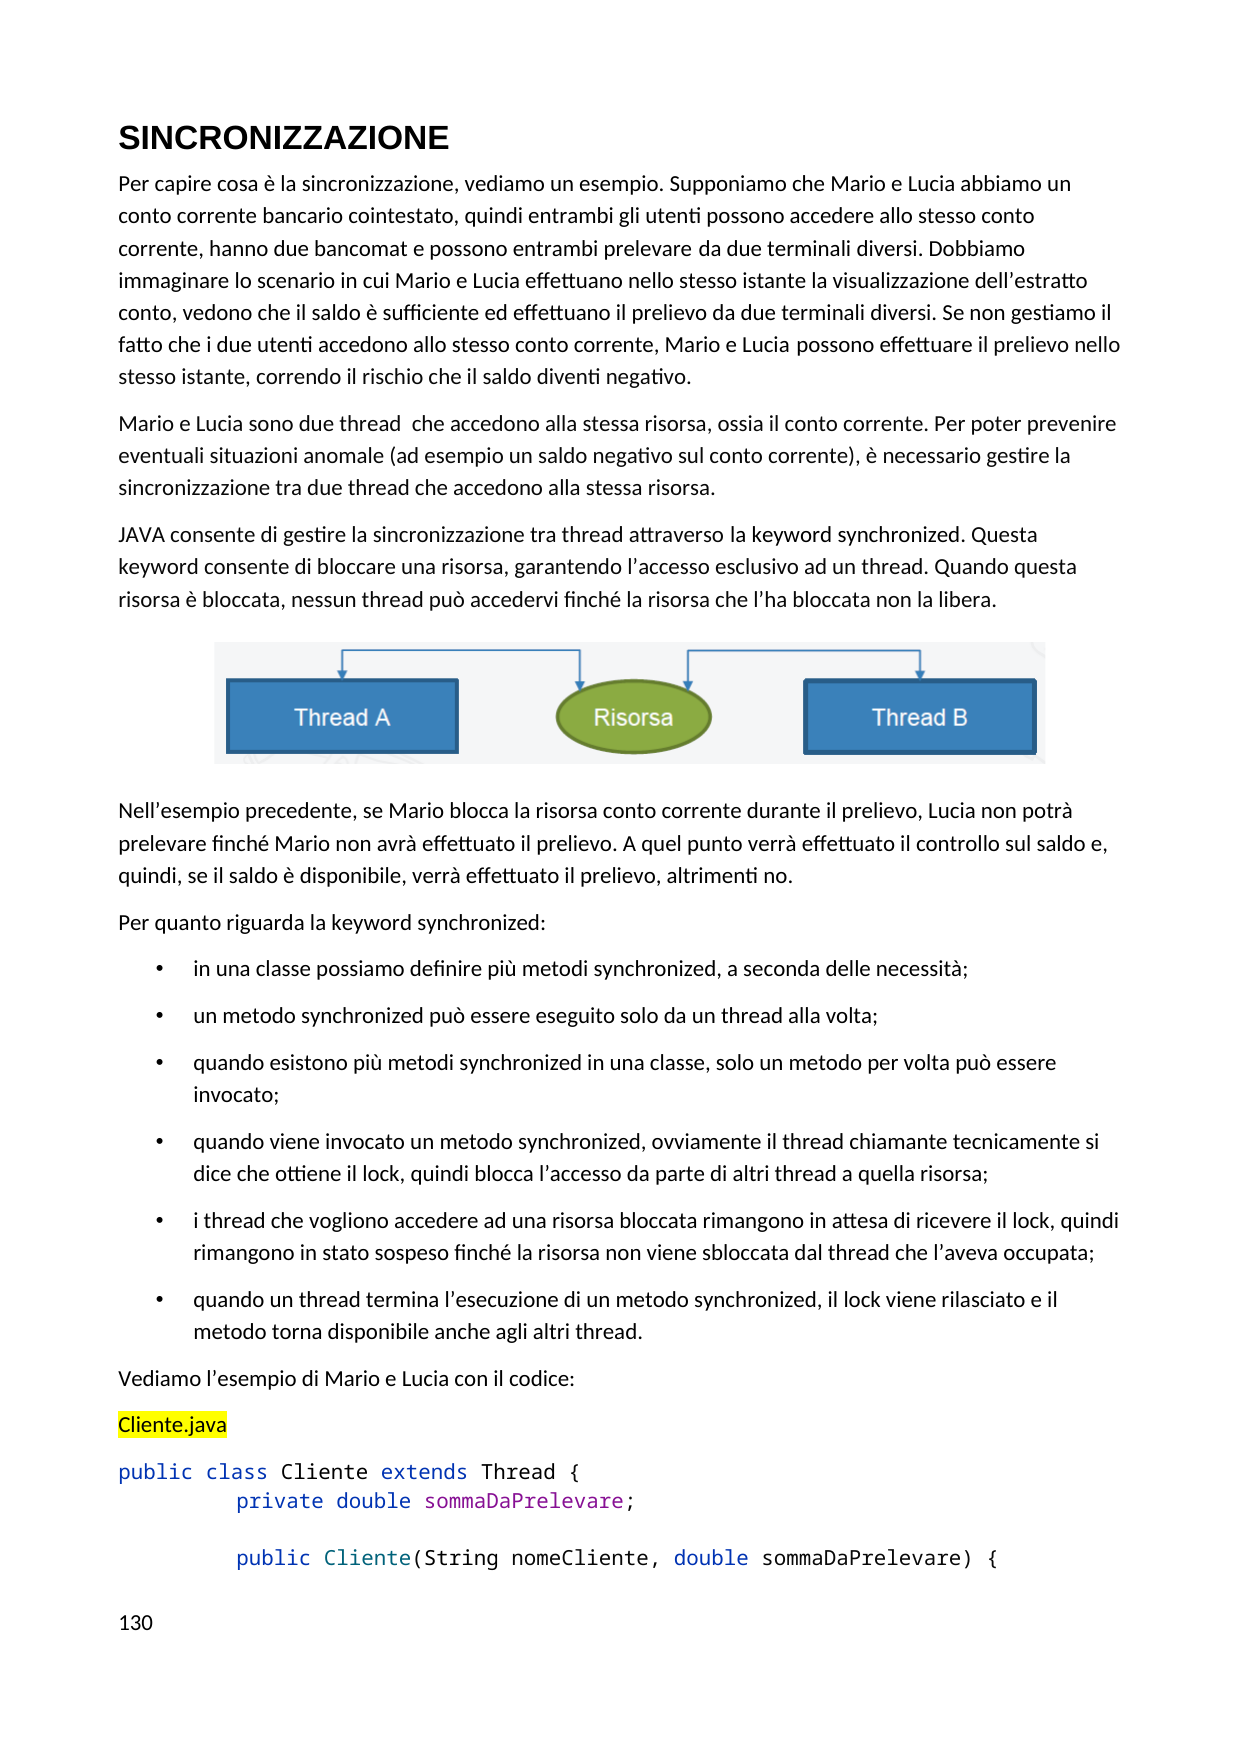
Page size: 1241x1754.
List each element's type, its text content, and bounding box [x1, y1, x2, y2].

list un metodo synchronized può essere eseguito solo da un thread alla volta; [156, 1001, 1122, 1029]
list in una classe possiamo definire più metodi synchronized, a seconda delle necessità; [156, 954, 1122, 982]
text Cliente.java [118, 1411, 1122, 1438]
text Mario e Lucia sono due thread che accedono alla stessa risorsa, ossia il conto corrente. Per poter prevenire eventuali situazioni anomale (ad esempio un saldo negativo sul conto corrente), è necessario gestire la sincronizzazione tra due thread che accedono alla stessa risorsa. [118, 409, 1122, 502]
picture [214, 642, 1046, 764]
text Per quanto riguarda la keyword synchronized: [118, 908, 1122, 936]
subtitle SINCRONIZZAZIONE [118, 118, 1122, 157]
text public class Cliente extends Thread { private double sommaDaPrelevare; public Cliente(String nomeCliente, double sommaDaPrelevare) { [118, 1457, 1122, 1571]
text Vediamo l’esempio di Mario e Lucia con il codice: [118, 1364, 1122, 1392]
list quando esistono più metodi synchronized in una classe, solo un metodo per volta può essere invocato; [156, 1048, 1122, 1108]
text Nell’esempio precedente, se Mario blocca la risorsa conto corrente durante il prelievo, Lucia non potrà prelevare finché Mario non avrà effettuato il prelievo. A quel punto verrà effettuato il controllo sul saldo e, quindi, se il saldo è disponibile, verrà effettuato il prelievo, altrimenti no. [118, 796, 1122, 889]
list i thread che vogliono accedere ad una risorsa bloccata rimangono in attesa di ricevere il lock, quindi rimangono in stato sospeso finché la risorsa non viene sbloccata dal thread che l’aveva occupata; [156, 1206, 1122, 1266]
text Per capire cosa è la sincronizzazione, vediamo un esempio. Supponiamo che Mario e Lucia abbiamo un conto corrente bancario cointestato, quindi entrambi gli utenti possono accedere allo stesso conto corrente, hanno due bancomat e possono entrambi prelevare da due terminali diversi. Dobbiamo immaginare lo scenario in cui Mario e Lucia effettuano nello stesso istante la visualizzazione dell’estratto conto, vedono che il saldo è sufficiente ed effettuano il prelievo da due terminali diversi. Se non gestiamo il fatto che i due utenti accedono allo stesso conto corrente, Mario e Lucia possono effettuare il prelievo nello stesso istante, correndo il rischio che il saldo diventi negativo. [118, 169, 1122, 390]
text JAVA consente di gestire la sincronizzazione tra thread attraverso la keyword synchronized. Questa keyword consente di bloccare una risorsa, garantendo l’accesso esclusivo ad un thread. Quando questa risorsa è bloccata, nessun thread può accedervi finché la risorsa che l’ha bloccata non la libera. [118, 520, 1122, 613]
list quando viene invocato un metodo synchronized, ovviamente il thread chiamante tecnicamente si dice che ottiene il lock, quindi blocca l’accesso da parte di altri thread a quella risorsa; [156, 1127, 1122, 1187]
list quando un thread termina l’esecuzione di un metodo synchronized, il lock viene rilasciato e il metodo torna disponibile anche agli altri thread. [156, 1285, 1122, 1345]
